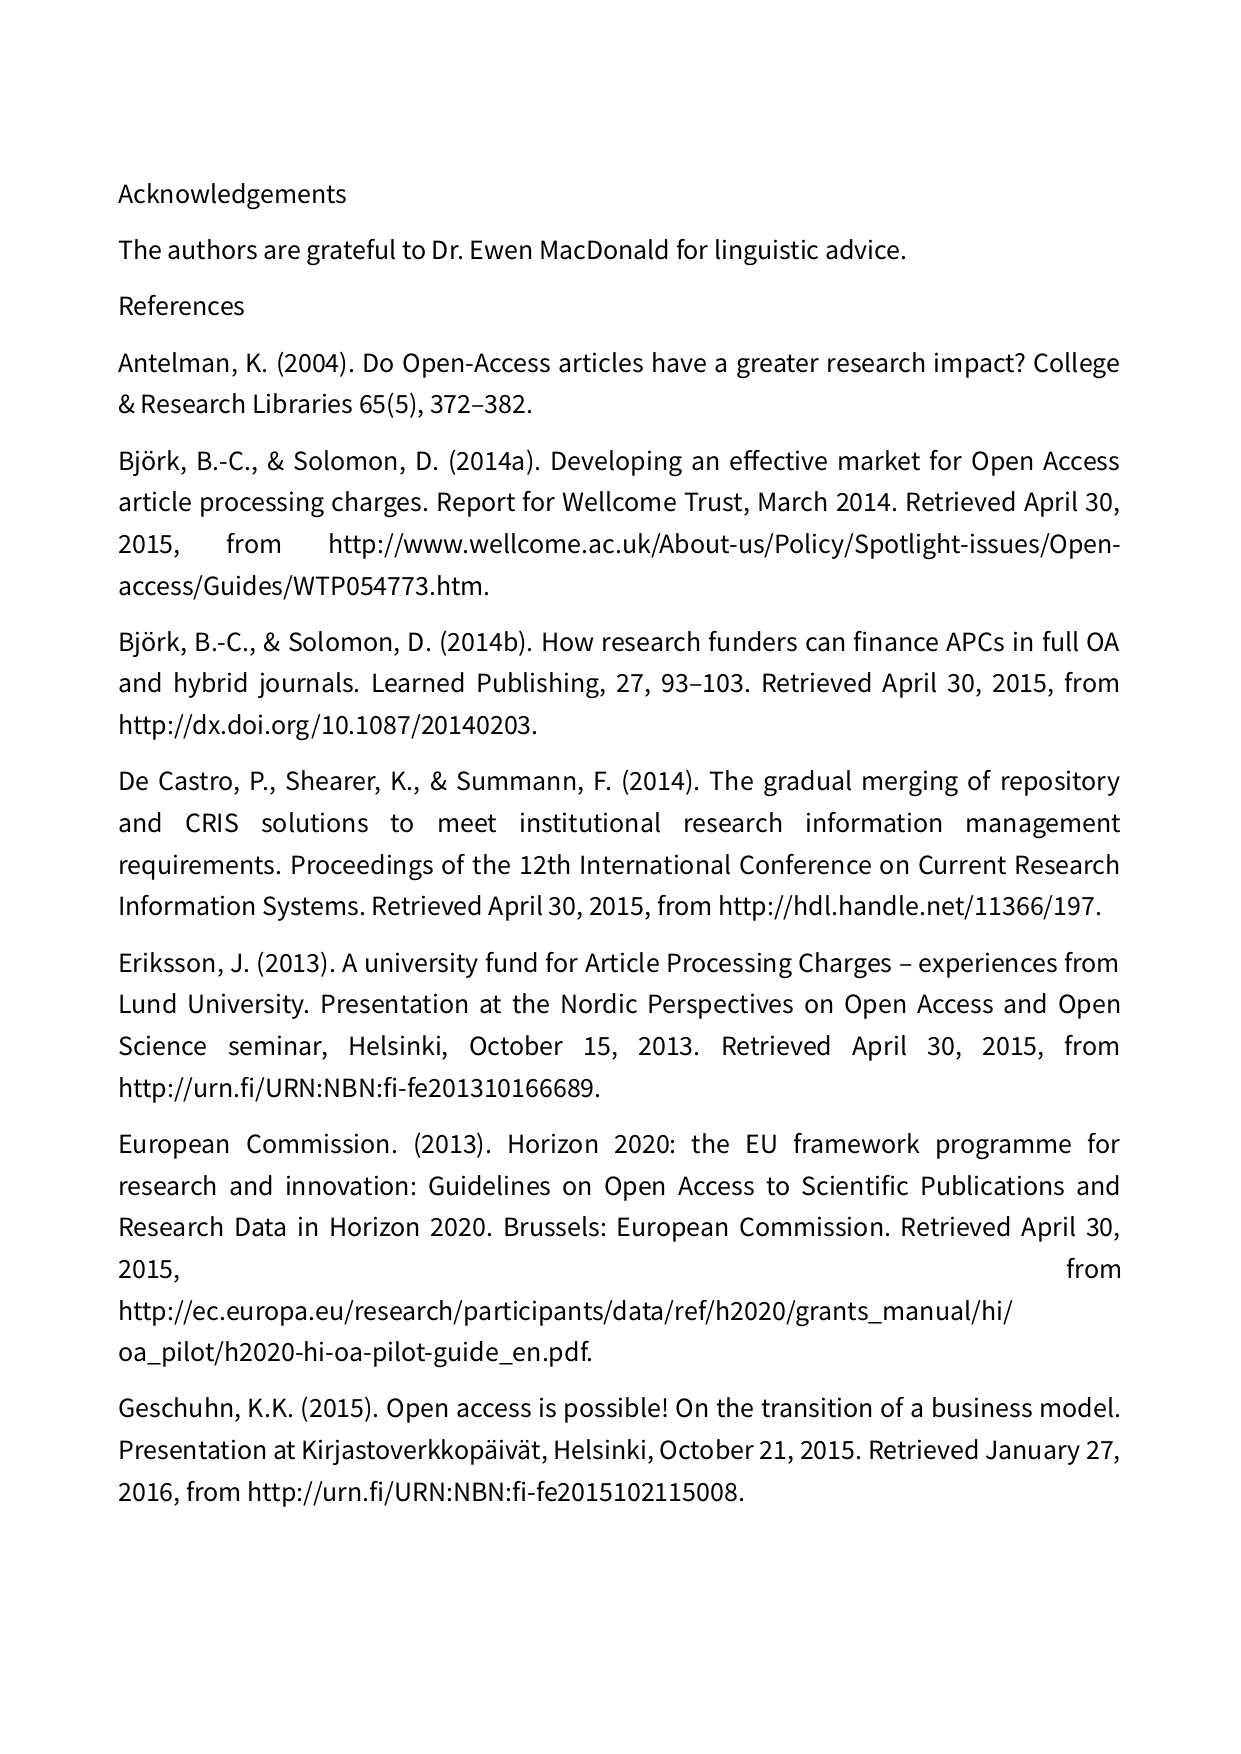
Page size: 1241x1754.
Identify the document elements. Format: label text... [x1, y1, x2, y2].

text Antelman, K. (2004). Do Open-Access articles have a greater research impact? College & Research Libraries 65(5), 372–382. [118, 343, 1122, 421]
text Björk, B.-C., & Solomon, D. (2014b). How research funders can finance APCs in full OA and hybrid journals. Learned Publishing, 27, 93–103. Retrieved April 30, 2015, from http://dx.doi.org/10.1087/20140203. [118, 622, 1122, 742]
text Björk, B.-C., & Solomon, D. (2014a). Developing an effective market for Open Access article processing charges. Report for Wellcome Trust, March 2014. Retrieved April 30, 2015, from http://www.wellcome.ac.uk/About-us/Policy/Spotlight-issues/Open-access/Guides/WTP054773.htm. [118, 441, 1122, 602]
text Acknowledgements [118, 174, 1122, 211]
text References [118, 287, 1122, 323]
text Eriksson, J. (2013). A university fund for Article Processing Charges – experiences from Lund University. Presentation at the Nordic Perspectives on Open Access and Open Science seminar, Helsinki, October 15, 2013. Retrieved April 30, 2015, from http://urn.fi/URN:NBN:fi-fe201310166689. [118, 943, 1122, 1104]
text Geschuhn, K.K. (2015). Open access is possible! On the transition of a business model. Presentation at Kirjastoverkkopäivät, Helsinki, October 21, 2015. Retrieved January 27, 2016, from http://urn.fi/URN:NBN:fi-fe2015102115008. [118, 1389, 1122, 1508]
text De Castro, P., Shearer, K., & Summann, F. (2014). The gradual merging of repository and CRIS solutions to meet institutional research information management requirements. Proceedings of the 12th International Conference on Current Research Information Systems. Retrieved April 30, 2015, from http://hdl.handle.net/11366/197. [118, 762, 1122, 923]
text European Commission. (2013). Horizon 2020: the EU framework programme for research and innovation: Guidelines on Open Access to Scientific Publications and Research Data in Horizon 2020. Brussels: European Commission. Retrieved April 30, 2015, from http://ec.europa.eu/research/participants/data/ref/h2020/grants_manual/hi/oa_pilot/h2020-hi-oa-pilot-guide_en.pdf. [118, 1124, 1122, 1369]
text The authors are grateful to Dr. Ewen MacDonald for linguistic advice. [118, 231, 1122, 267]
